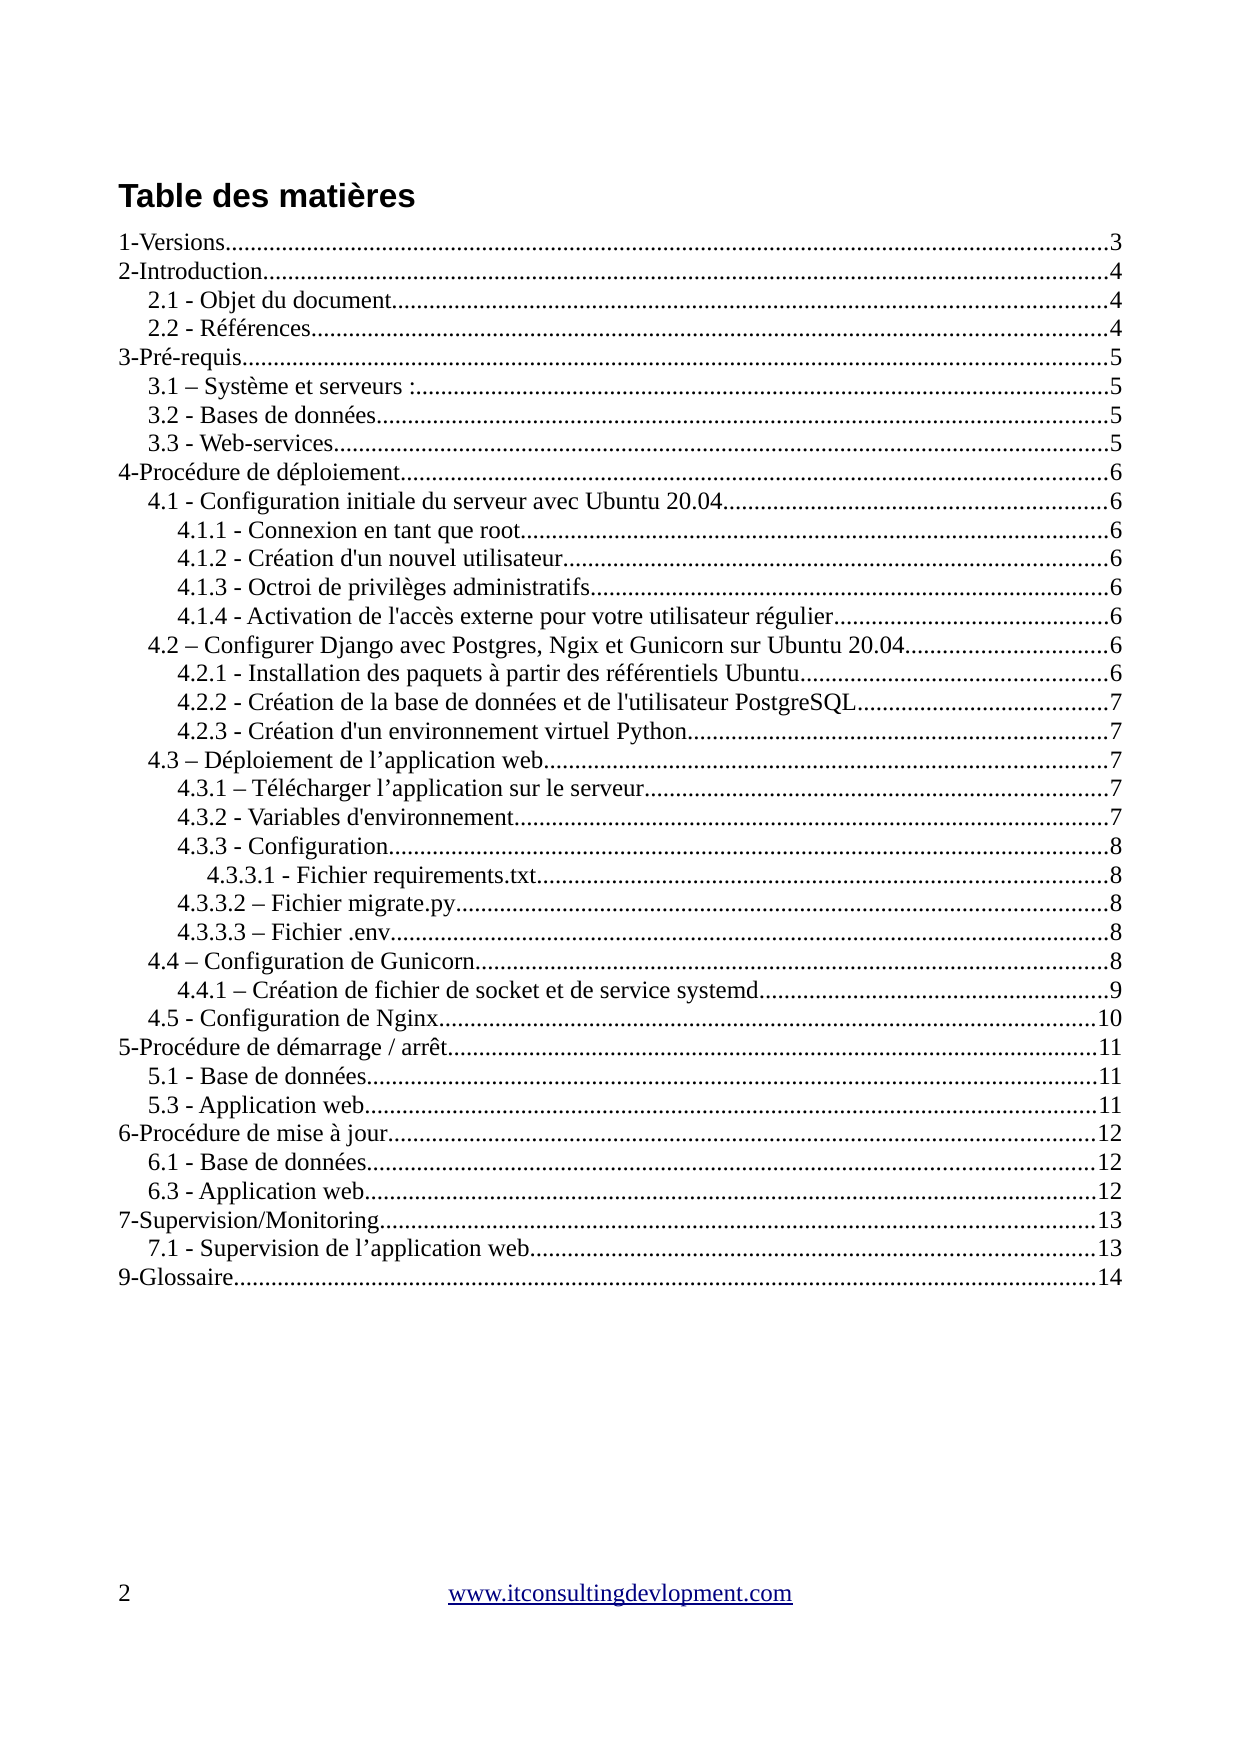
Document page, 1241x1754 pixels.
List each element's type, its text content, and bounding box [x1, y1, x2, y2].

text 4.4 – Configuration de Gunicorn 8 [148, 946, 1122, 975]
text 4.3.3 - Configuration 8 [177, 831, 1122, 860]
text 3-Pré-requis 5 [118, 342, 1122, 371]
text 2-Introduction 4 [118, 256, 1122, 285]
text 4.3.3.1 - Fichier requirements.txt 8 [207, 860, 1122, 888]
text 4.2.1 - Installation des paquets à partir des référentiels Ubuntu 6 [177, 658, 1122, 687]
text 3.2 - Bases de données 5 [148, 400, 1122, 428]
text 4.1.2 - Création d'un nouvel utilisateur 6 [177, 543, 1122, 572]
text 6-Procédure de mise à jour 12 [118, 1118, 1122, 1147]
text 3.3 - Web-services 5 [148, 428, 1122, 457]
text 4.2.2 - Création de la base de données et de l'utilisateur PostgreSQL 7 [177, 687, 1122, 716]
text 4.1.1 - Connexion en tant que root 6 [177, 515, 1122, 543]
text 2.2 - Références 4 [148, 313, 1122, 342]
text 4.3.1 – Télécharger l’application sur le serveur 7 [177, 773, 1122, 802]
text 9-Glossaire 14 [118, 1262, 1122, 1291]
text 3.1 – Système et serveurs : 5 [148, 371, 1122, 400]
text 5-Procédure de démarrage / arrêt 11 [118, 1032, 1122, 1061]
text 4.3.3.2 – Fichier migrate.py 8 [177, 888, 1122, 917]
text 6.1 - Base de données 12 [148, 1147, 1122, 1176]
text 6.3 - Application web 12 [148, 1176, 1122, 1205]
text 4.1.3 - Octroi de privilèges administratifs 6 [177, 572, 1122, 601]
text 4.1 - Configuration initiale du serveur avec Ubuntu 20.04 6 [148, 486, 1122, 515]
text 4.2 – Configurer Django avec Postgres, Ngix et Gunicorn sur Ubuntu 20.04 6 [148, 630, 1122, 658]
subtitle Table des matières [118, 176, 1122, 215]
text 4.2.3 - Création d'un environnement virtuel Python 7 [177, 716, 1122, 745]
text 4-Procédure de déploiement 6 [118, 457, 1122, 486]
text 4.4.1 – Création de fichier de socket et de service systemd 9 [177, 975, 1122, 1003]
text 4.1.4 - Activation de l'accès externe pour votre utilisateur régulier 6 [177, 601, 1122, 630]
text 7-Supervision/Monitoring 13 [118, 1205, 1122, 1233]
text 4.3.3.3 – Fichier .env 8 [177, 917, 1122, 946]
text 2.1 - Objet du document 4 [148, 285, 1122, 313]
text 5.3 - Application web 11 [148, 1090, 1122, 1118]
text 4.3 – Déploiement de l’application web 7 [148, 745, 1122, 773]
text 4.5 - Configuration de Nginx 10 [148, 1003, 1122, 1032]
text 1-Versions 3 [118, 227, 1122, 256]
text 4.3.2 - Variables d'environnement 7 [177, 802, 1122, 831]
text 5.1 - Base de données 11 [148, 1061, 1122, 1090]
text 7.1 - Supervision de l’application web 13 [148, 1233, 1122, 1262]
